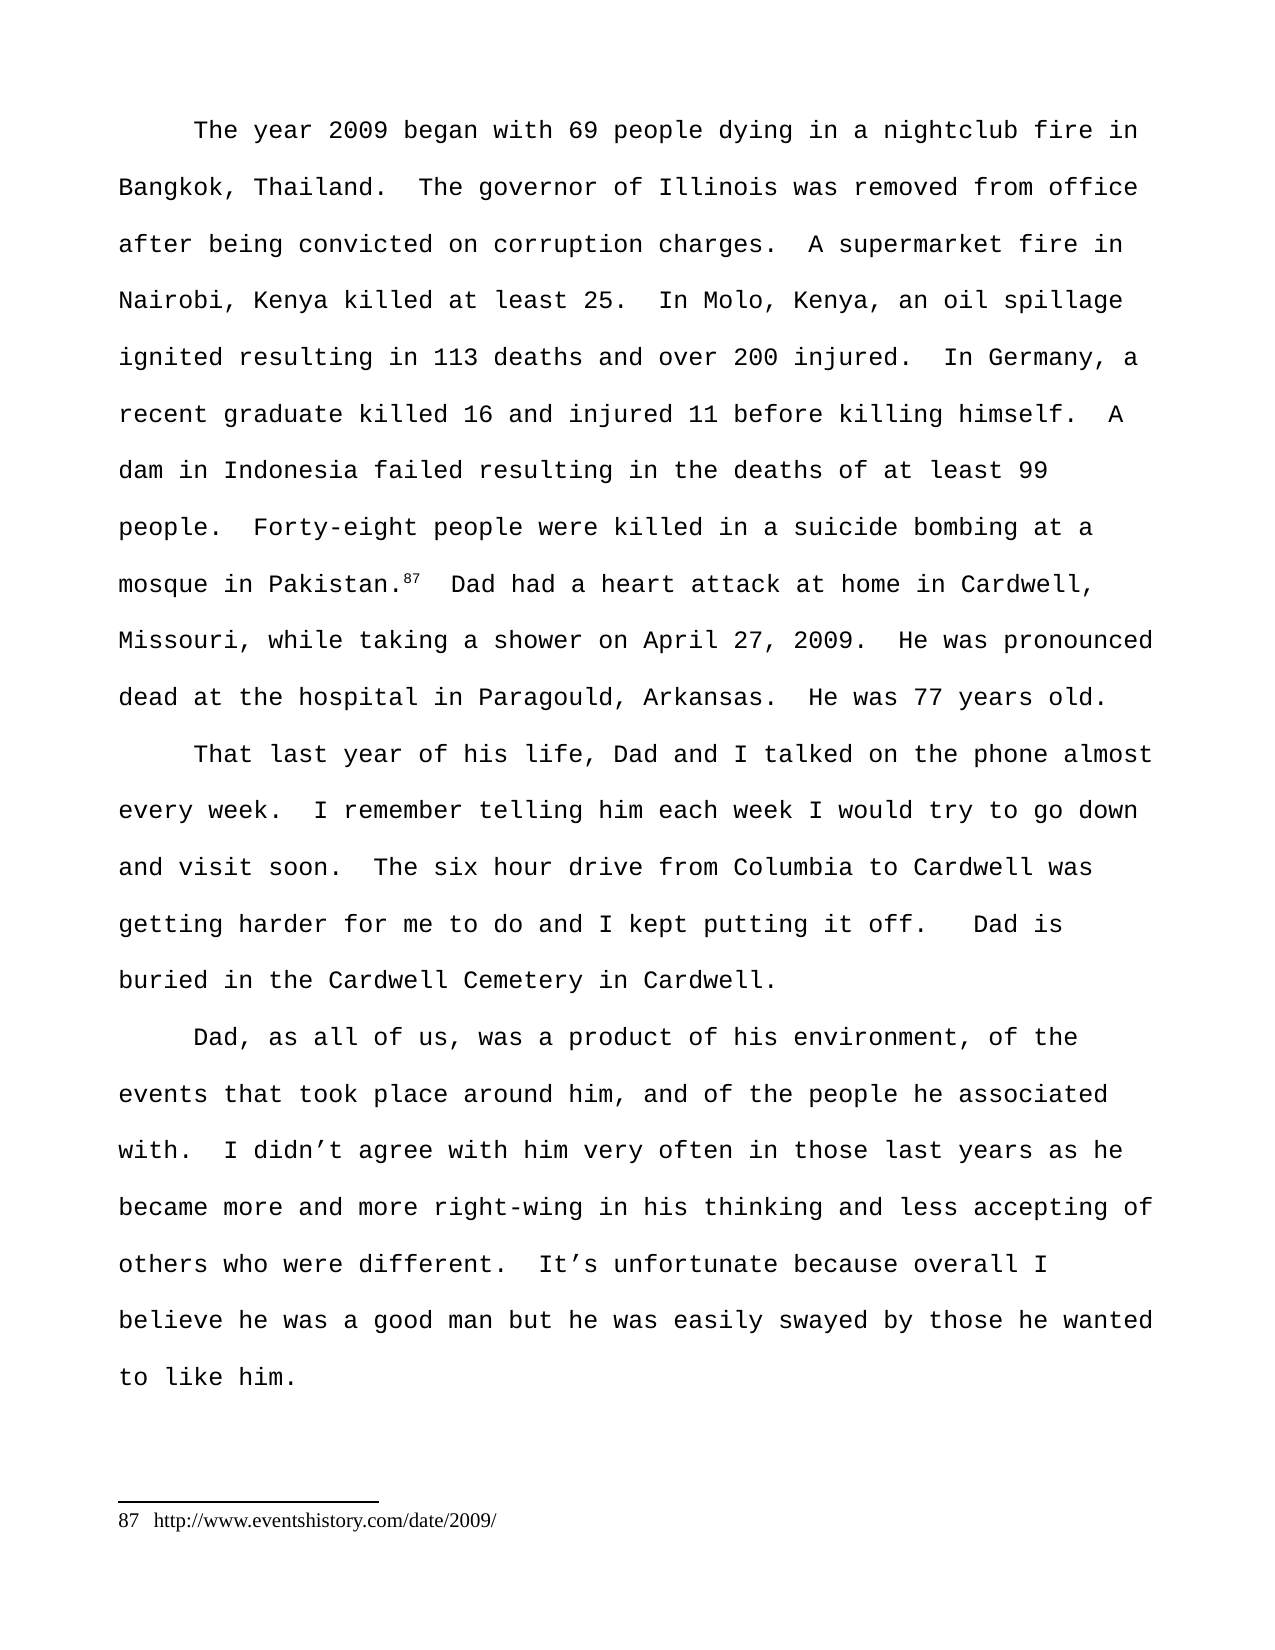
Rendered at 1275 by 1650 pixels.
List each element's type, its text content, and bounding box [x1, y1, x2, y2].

text That last year of his life, Dad and I talked on the phone almost every week. I remember telling him each week I would try to go down and visit soon. The six hour drive from Columbia to Cardwell was getting harder for me to do and I kept putting it off. Dad is buried in the Cardwell Cemetery in Cardwell. [118, 741, 1157, 996]
text Dad, as all of us, was a product of his environment, of the events that took place around him, and of the people he associated with. I didn’t agree with him very often in those last years as he became more and more right-wing in his thinking and less accepting of others who were different. It’s unfortunate because overall I believe he was a good man but he was easily swayed by those he wanted to like him. [118, 1025, 1157, 1393]
text http://www.eventshistory.com/date/2009/ [118, 1508, 1157, 1532]
text The year 2009 began with 69 people dying in a nightclub fire in Bangkok, Thailand. The governor of Illinois was removed from office after being convicted on corruption charges. A supermarket fire in Nairobi, Kenya killed at least 25. In Molo, Kenya, an oil spillage ignited resulting in 113 deaths and over 200 injured. In Germany, a recent graduate killed 16 and injured 11 before killing himself. A dam in Indonesia failed resulting in the deaths of at least 99 people. Forty-eight people were killed in a suicide bombing at a mosque in Pakistan. Dad had a heart attack at home in Cardwell, Missouri, while taking a shower on April 27, 2009. He was pronounced dead at the hospital in Paragould, Arkansas. He was 77 years old. [118, 118, 1157, 713]
